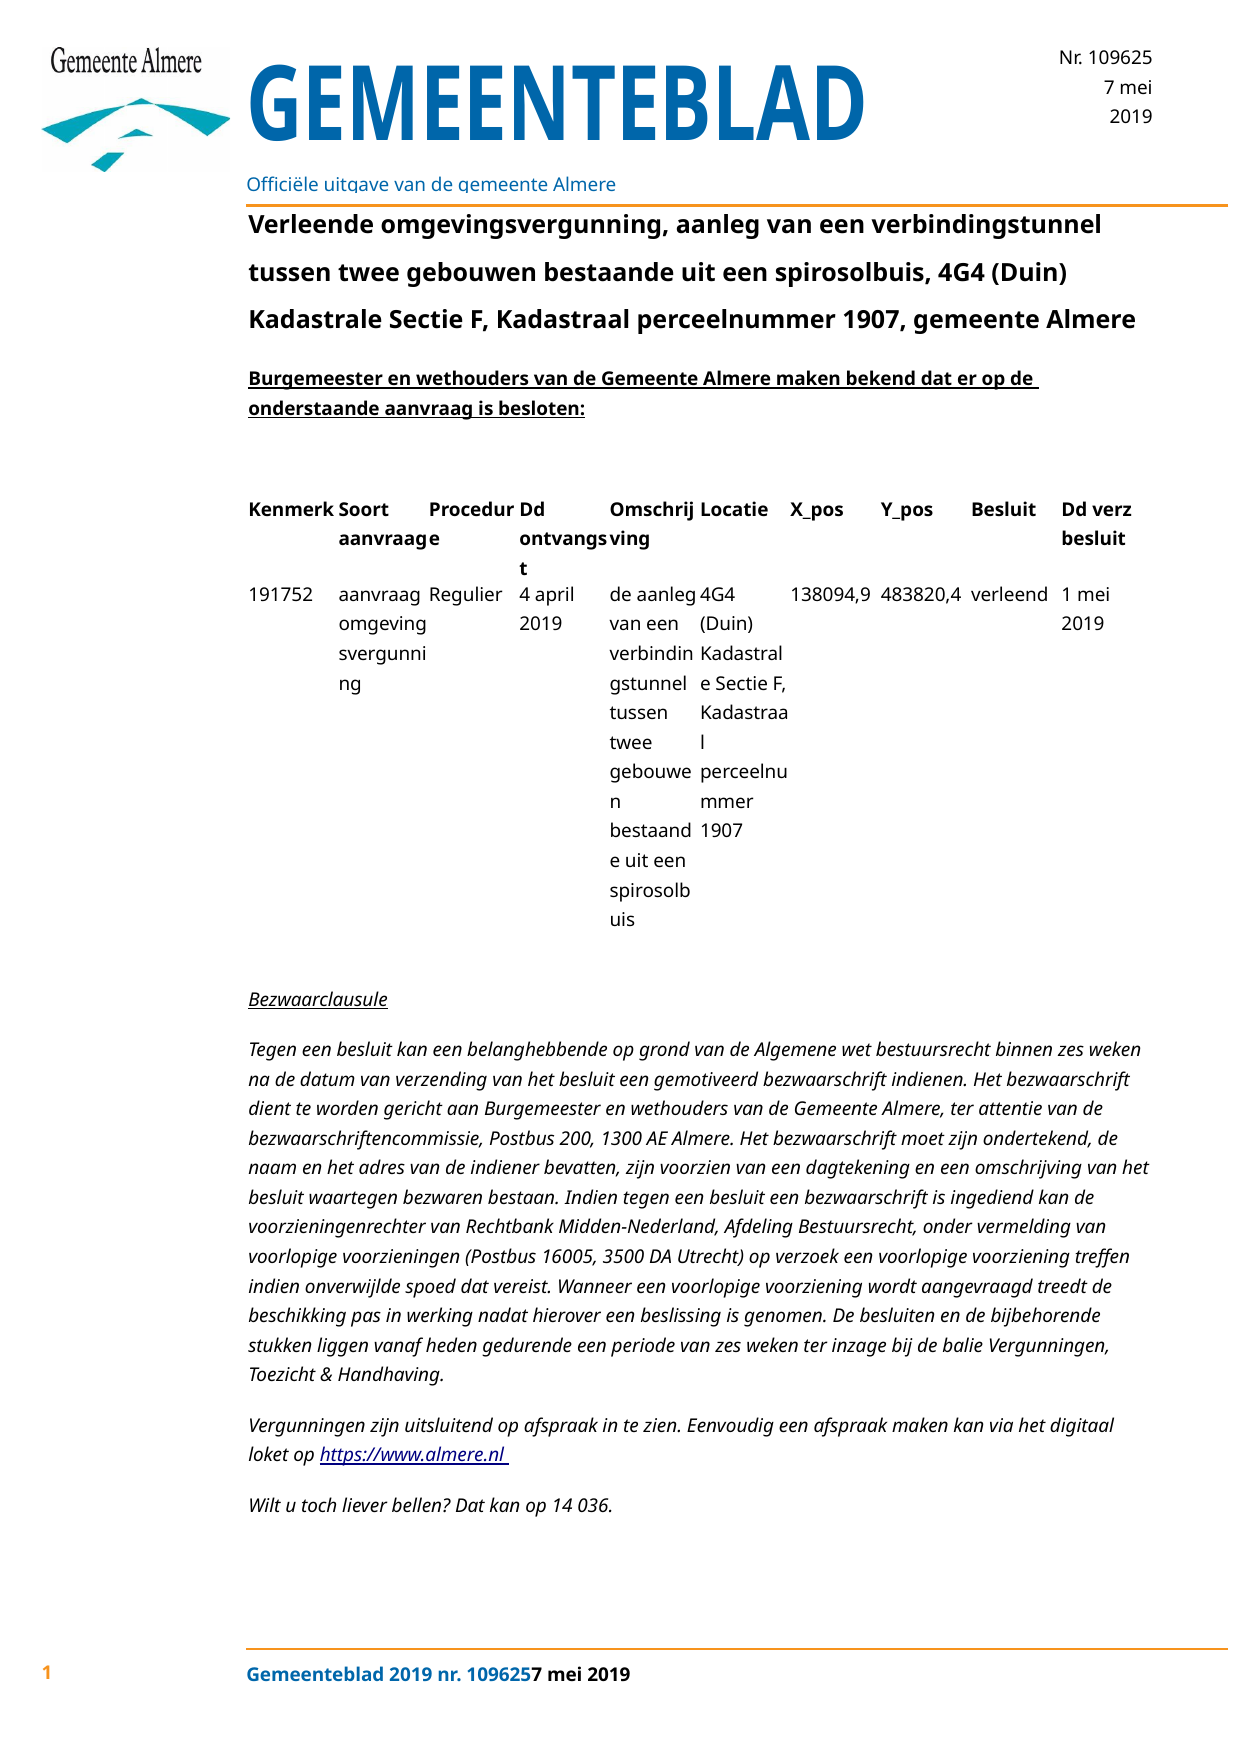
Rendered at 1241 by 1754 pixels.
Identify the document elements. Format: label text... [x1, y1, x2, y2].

table_header Dd ontvangst [519, 496, 609, 581]
text Vergunningen zijn uitsluitend op afspraak in te zien. Eenvoudig een afspraak maken kan via het digitaal loket op https://www.almere.nl [248, 1412, 1152, 1467]
table_cell 138094,9 [790, 581, 881, 932]
table_header Omschrijving [609, 496, 700, 581]
text Tegen een besluit kan een belanghebbende op grond van de Algemene wet bestuursrecht binnen zes weken na de datum van verzending van het besluit een gemotiveerd bezwaarschrift indienen. Het bezwaarschrift dient te worden gericht aan Burgemeester en wethouders van de Gemeente Almere, ter attentie van de bezwaarschriftencommissie, Postbus 200, 1300 AE Almere. Het bezwaarschrift moet zijn ondertekend, de naam en het adres van de indiener bevatten, zijn voorzien van een dagtekening en een omschrijving van het besluit waartegen bezwaren bestaan. Indien tegen een besluit een bezwaarschrift is ingediend kan de voorzieningenrechter van Rechtbank Midden-Nederland, Afdeling Bestuursrecht, onder vermelding van voorlopige voorzieningen (Postbus 16005, 3500 DA Utrecht) op verzoek een voorlopige voorziening treffen indien onverwijlde spoed dat vereist. Wanneer een voorlopige voorziening wordt aangevraagd treedt de beschikking pas in werking nadat hierover een beslissing is genomen. De besluiten en de bijbehorende stukken liggen vanaf heden gedurende een periode van zes weken ter inzage bij de balie Vergunningen, Toezicht & Handhaving. [248, 1036, 1152, 1387]
table_cell verleend [971, 581, 1061, 932]
table_header Procedure [429, 496, 519, 581]
text Bezwaarclausule [248, 986, 1152, 1011]
table_cell 1 mei 2019 [1061, 581, 1152, 932]
text Verleende omgevingsvergunning, aanleg van een verbindingstunnel tussen twee gebouwen bestaande uit een spirosolbuis, 4G4 (Duin) Kadastrale Sectie F, Kadastraal perceelnummer 1907, gemeente Almere [248, 207, 1152, 336]
table_cell 4 april 2019 [519, 581, 609, 932]
table_header Dd verz besluit [1061, 496, 1152, 581]
text Wilt u toch liever bellen? Dat kan op 14 036. [248, 1492, 1152, 1518]
table_header Soort aanvraag [338, 496, 429, 581]
table_header Locatie [700, 496, 790, 581]
table_header Kenmerk [248, 496, 338, 581]
table_header X_pos [790, 496, 881, 581]
picture [41, 47, 231, 172]
text Burgemeester en wethouders van de Gemeente Almere maken bekend dat er op de onderstaande aanvraag is besloten: [248, 366, 1152, 421]
table_header Besluit [971, 496, 1061, 581]
table_header Y_pos [881, 496, 971, 581]
table_cell aanvraag omgevingsvergunning [338, 581, 429, 932]
table_cell 483820,4 [881, 581, 971, 932]
table_cell de aanleg van een verbindingstunnel tussen twee gebouwen bestaande uit een spirosolbuis [609, 581, 700, 932]
table_cell 4G4 (Duin) Kadastrale Sectie F, Kadastraal perceelnummer 1907 [700, 581, 790, 932]
table_cell 191752 [248, 581, 338, 932]
table_cell Regulier [429, 581, 519, 932]
